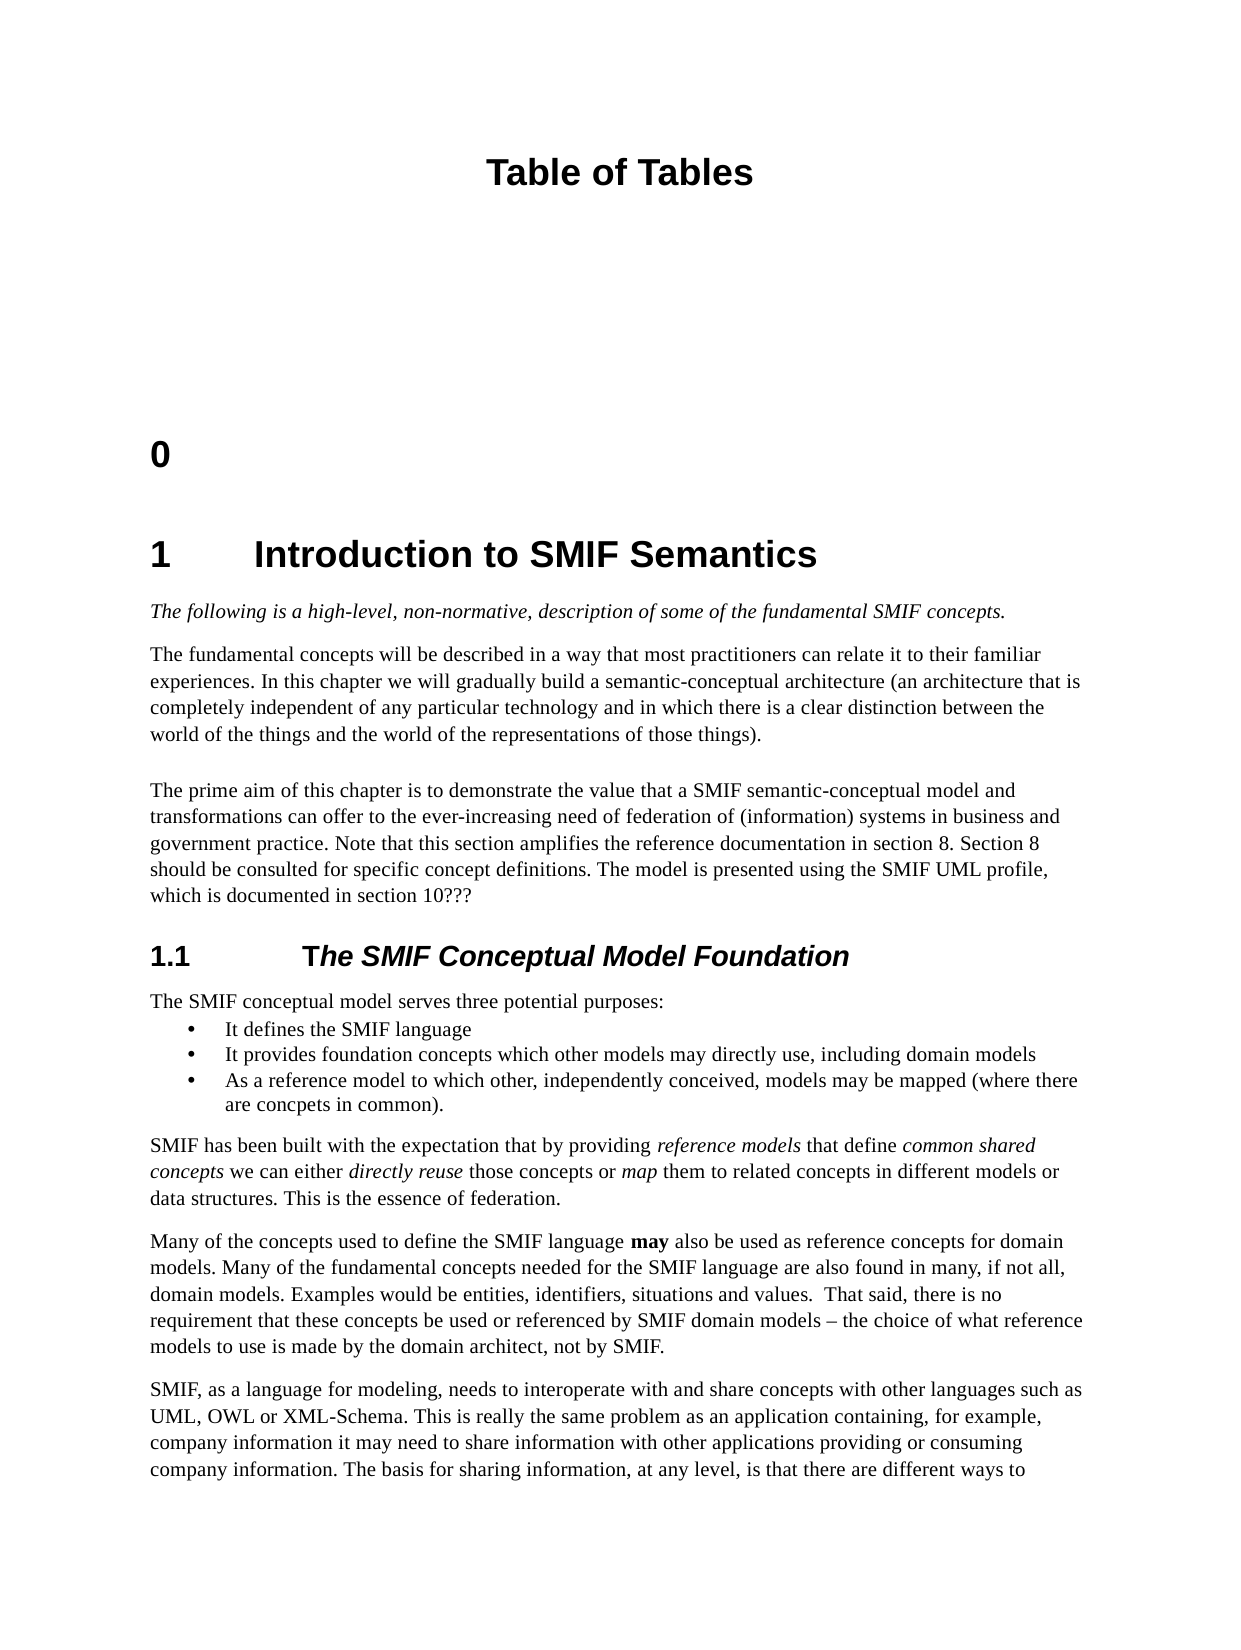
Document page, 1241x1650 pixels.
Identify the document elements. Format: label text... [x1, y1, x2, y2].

text The following is a high-level, non-normative, description of some of the fundamental SMIF concepts. [150, 599, 1090, 623]
list As a reference model to which other, independently conceived, models may be mapped (where there are concpets in common). [187, 1067, 1090, 1116]
text SMIF, as a language for modeling, needs to interoperate with and share concepts with other languages such as UML, OWL or XML-Schema. This is really the same problem as an application containing, for example, company information it may need to share information with other applications providing or consuming company information. The basis for sharing information, at any level, is that there are different ways to [150, 1377, 1090, 1481]
subtitle The SMIF Conceptual Model Foundation [150, 939, 1090, 973]
subtitle Table of Tables [150, 150, 1090, 193]
subtitle Introduction to SMIF Semantics [150, 532, 1090, 575]
list It defines the SMIF language [187, 1016, 1090, 1041]
list It provides foundation concepts which other models may directly use, including domain models [187, 1041, 1090, 1067]
text The fundamental concepts will be described in a way that most practitioners can relate it to their familiar experiences. In this chapter we will gradually build a semantic-conceptual architecture (an architecture that is completely independent of any particular technology and in which there is a clear distinction between the world of the things and the world of the representations of those things). [150, 642, 1090, 746]
text Many of the concepts used to define the SMIF language may also be used as reference concepts for domain models. Many of the fundamental concepts needed for the SMIF language are also found in many, if not all, domain models. Examples would be entities, identifiers, situations and values. That said, there is no requirement that these concepts be used or referenced by SMIF domain models – the choice of what reference models to use is made by the domain architect, not by SMIF. [150, 1228, 1090, 1358]
text The SMIF conceptual model serves three potential purposes: [150, 989, 1090, 1013]
text SMIF has been built with the expectation that by providing reference models that define common shared concepts we can either directly reuse those concepts or map them to related concepts in different models or data structures. This is the essence of federation. [150, 1133, 1090, 1210]
text The prime aim of this chapter is to demonstrate the value that a SMIF semantic-conceptual model and transformations can offer to the ever-increasing need of federation of (information) systems in business and government practice. Note that this section amplifies the reference documentation in section 8. Section 8 should be consulted for specific concept definitions. The model is presented using the SMIF UML profile, which is documented in section 10??? [150, 777, 1090, 907]
